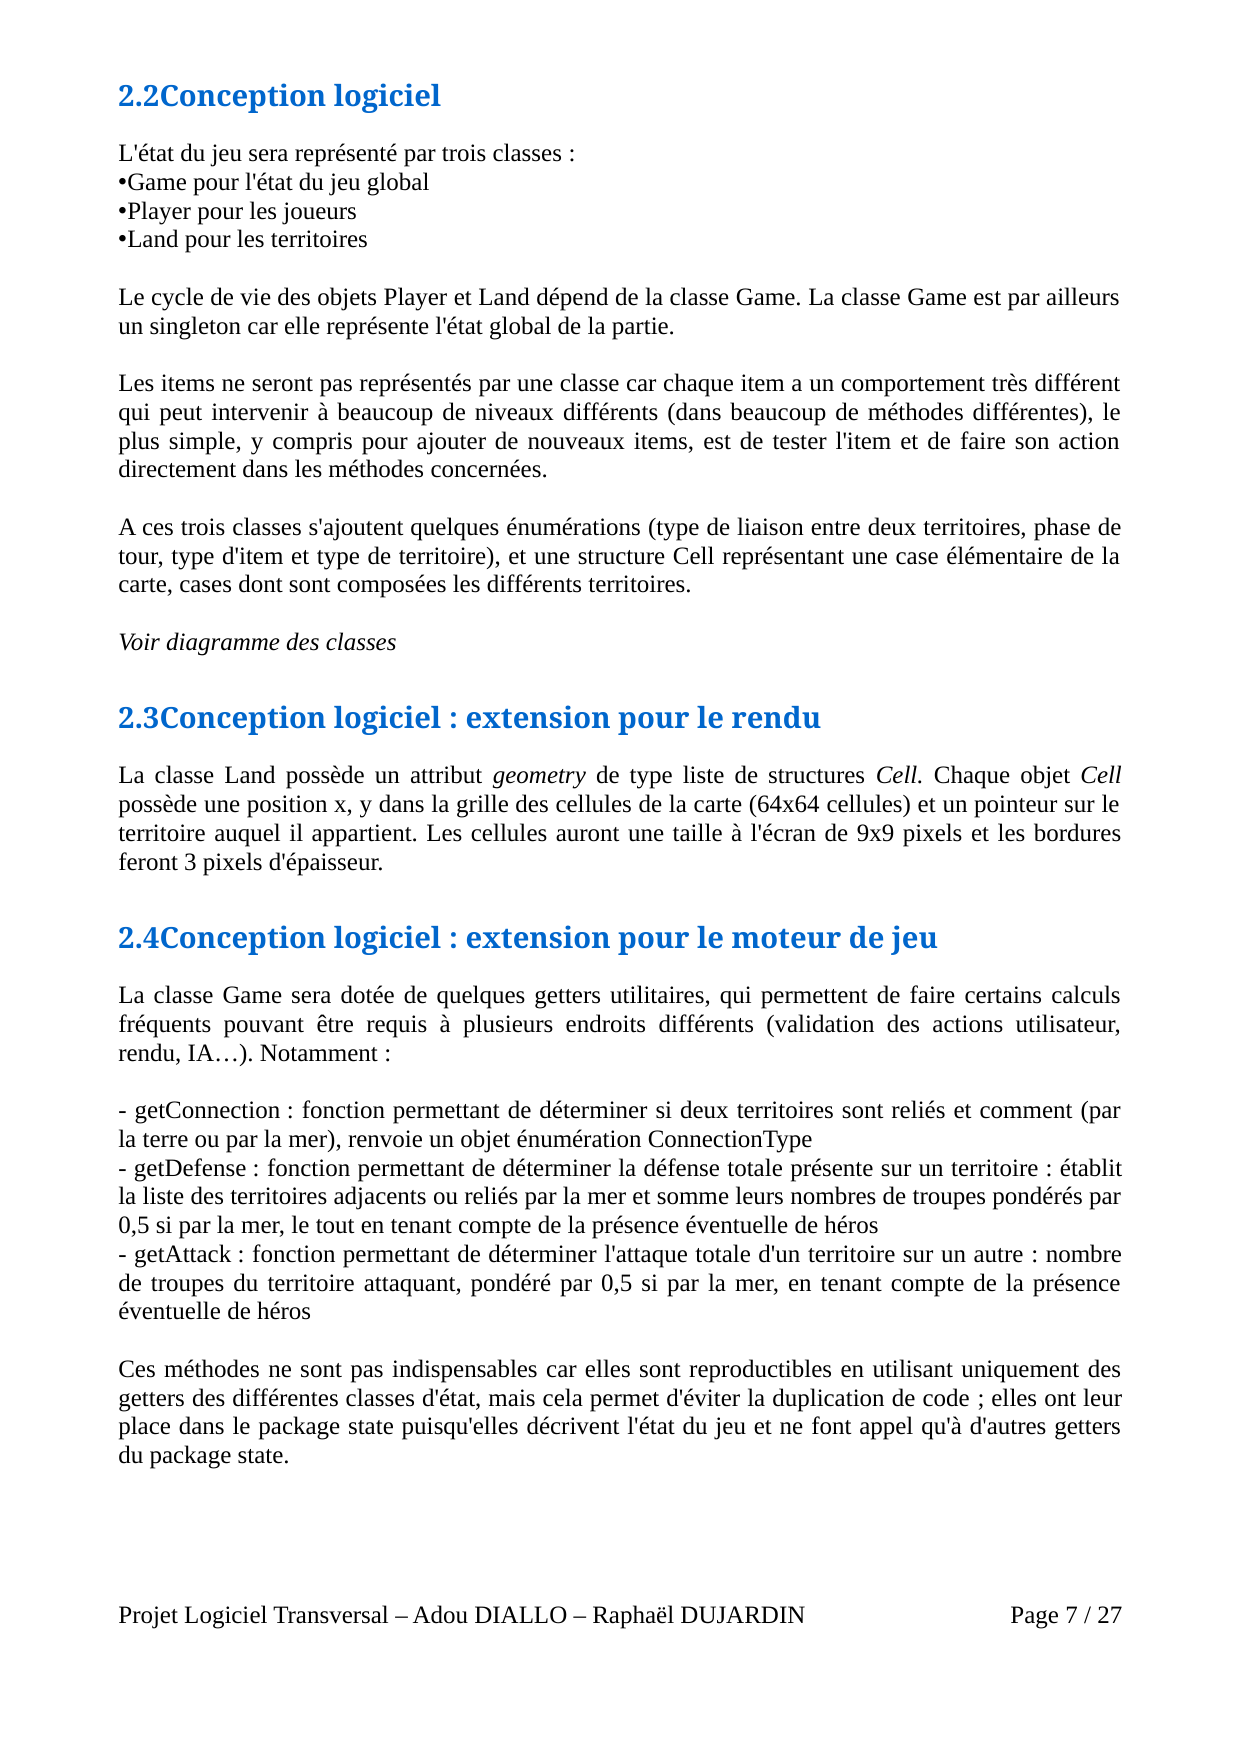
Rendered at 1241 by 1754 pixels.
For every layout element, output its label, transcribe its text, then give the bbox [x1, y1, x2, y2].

text L'état du jeu sera représenté par trois classes : [118, 138, 1122, 167]
text Ces méthodes ne sont pas indispensables car elles sont reproductibles en utilisant uniquement des getters des différentes classes d'état, mais cela permet d'éviter la duplication de code ; elles ont leur place dans le package state puisqu'elles décrivent l'état du jeu et ne font appel qu'à d'autres getters du package state. [118, 1354, 1122, 1469]
text Le cycle de vie des objets Player et Land dépend de la classe Game. La classe Game est par ailleurs un singleton car elle représente l'état global de la partie. [118, 282, 1122, 339]
text Voir diagramme des classes [118, 627, 1122, 656]
subtitle Conception logiciel : extension pour le moteur de jeu [118, 917, 1122, 957]
text Les items ne seront pas représentés par une classe car chaque item a un comportement très différent qui peut intervenir à beaucoup de niveaux différents (dans beaucoup de méthodes différentes), le plus simple, y compris pour ajouter de nouveaux items, est de tester l'item et de faire son action directement dans les méthodes concernées. [118, 368, 1122, 483]
list Player pour les joueurs [118, 196, 1122, 224]
text A ces trois classes s'ajoutent quelques énumérations (type de liaison entre deux territoires, phase de tour, type d'item et type de territoire), et une structure Cell représentant une case élémentaire de la carte, cases dont sont composées les différents territoires. [118, 512, 1122, 598]
text La classe Game sera dotée de quelques getters utilitaires, qui permettent de faire certains calculs fréquents pouvant être requis à plusieurs endroits différents (validation des actions utilisateur, rendu, IA…). Notamment : [118, 980, 1122, 1066]
text - getDefense : fonction permettant de déterminer la défense totale présente sur un territoire : établit la liste des territoires adjacents ou reliés par la mer et somme leurs nombres de troupes pondérés par 0,5 si par la mer, le tout en tenant compte de la présence éventuelle de héros [118, 1153, 1122, 1239]
text - getAttack : fonction permettant de déterminer l'attaque totale d'un territoire sur un autre : nombre de troupes du territoire attaquant, pondéré par 0,5 si par la mer, en tenant compte de la présence éventuelle de héros [118, 1239, 1122, 1325]
text La classe Land possède un attribut geometry de type liste de structures Cell. Chaque objet Cell possède une position x, y dans la grille des cellules de la carte (64x64 cellules) et un pointeur sur le territoire auquel il appartient. Les cellules auront une taille à l'écran de 9x9 pixels et les bordures feront 3 pixels d'épaisseur. [118, 761, 1122, 876]
list Game pour l'état du jeu global [118, 167, 1122, 196]
subtitle Conception logiciel [118, 75, 1122, 115]
subtitle Conception logiciel : extension pour le rendu [118, 697, 1122, 737]
list Land pour les territoires [118, 224, 1122, 253]
text - getConnection : fonction permettant de déterminer si deux territoires sont reliés et comment (par la terre ou par la mer), renvoie un objet énumération ConnectionType [118, 1095, 1122, 1153]
